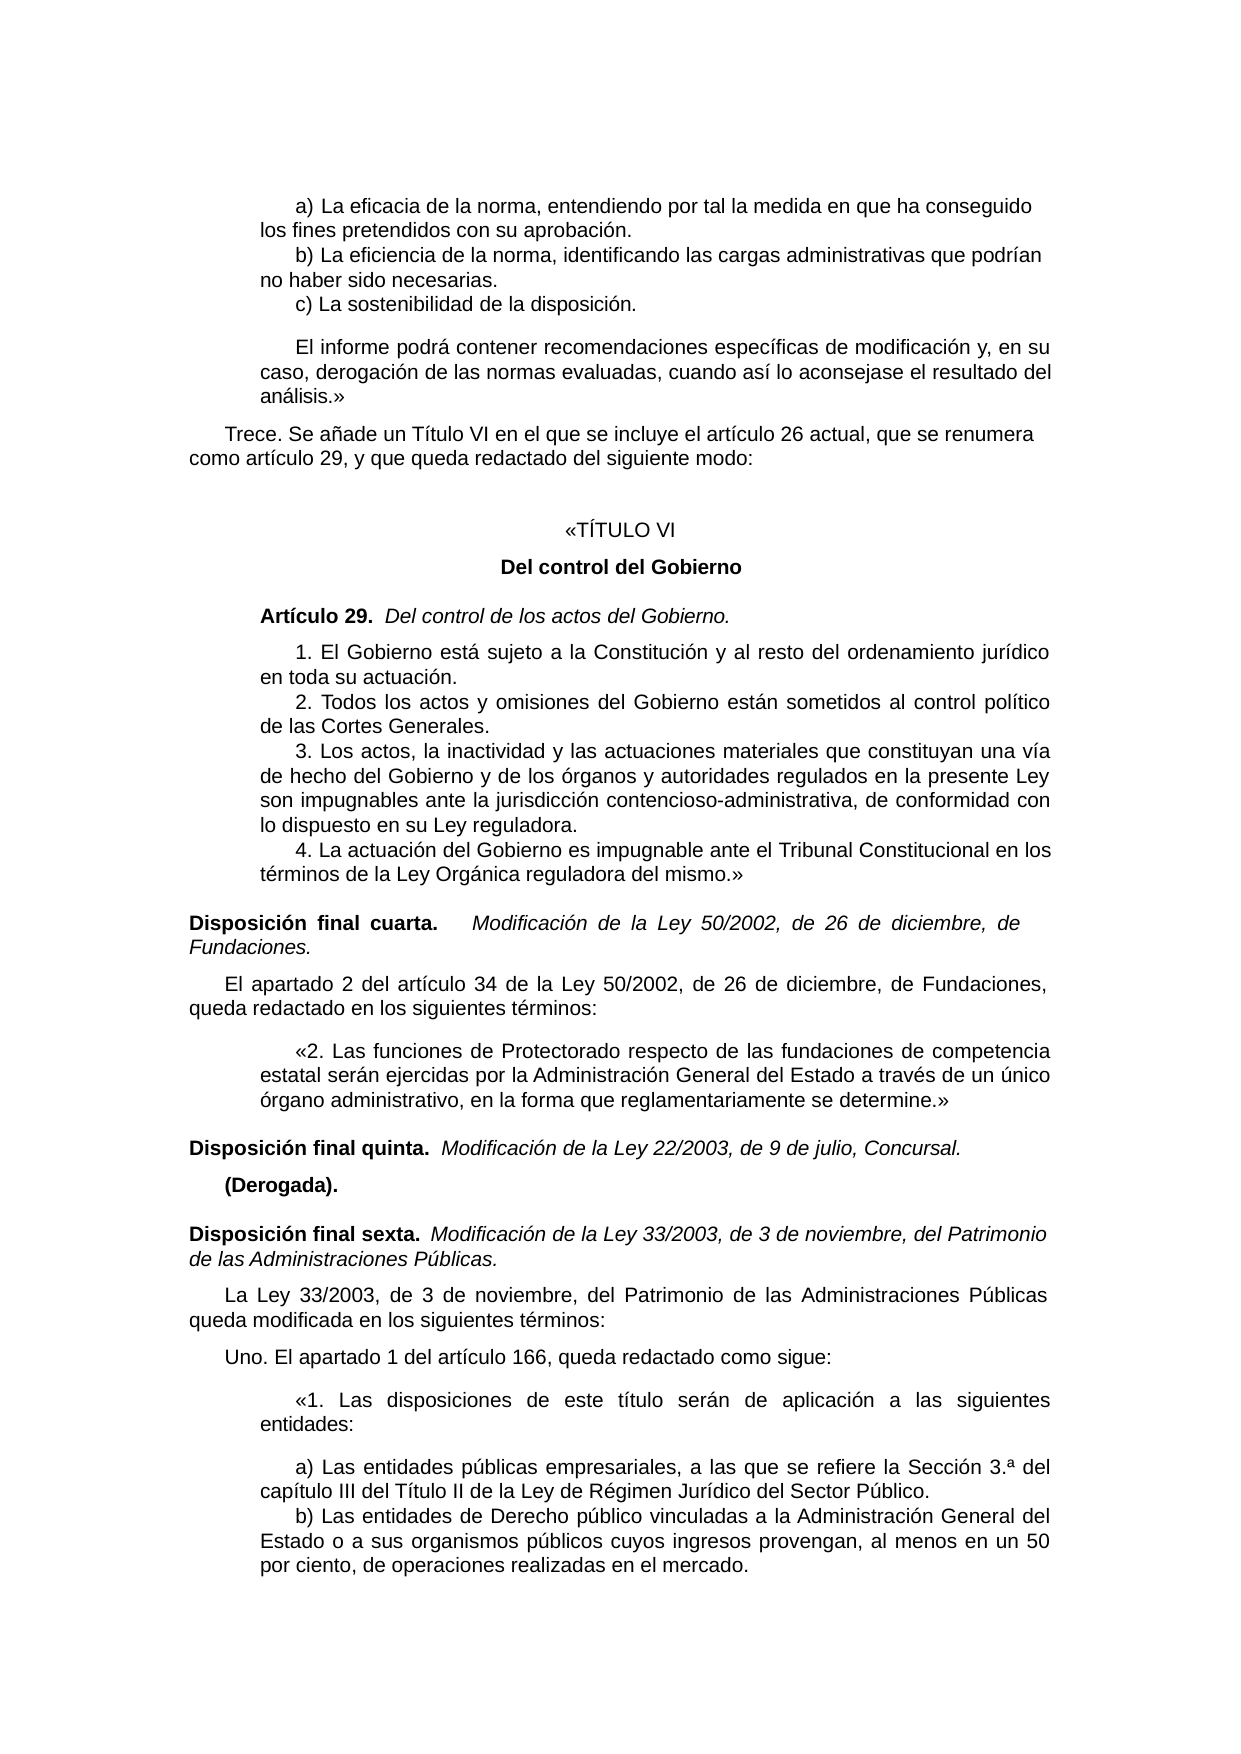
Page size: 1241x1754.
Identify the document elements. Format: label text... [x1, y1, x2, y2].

list El Gobierno está sujeto a la Constitución y al resto del ordenamiento jurídico en toda su actuación. [260, 640, 1051, 689]
text El apartado 2 del artículo 34 de la Ley 50/2002, de 26 de diciembre, de Fundaciones, queda redactado en los siguientes términos: [189, 972, 1051, 1020]
text «1. Las disposiciones de este título serán de aplicación a las siguientes entidades: [260, 1387, 1051, 1436]
list Los actos, la inactividad y las actuaciones materiales que constituyan una vía de hecho del Gobierno y de los órganos y autoridades regulados en la presente Ley son impugnables ante la jurisdicción contencioso-administrativa, de conformidad con lo dispuesto en su Ley reguladora. [260, 739, 1052, 837]
text Disposición final sexta. Modificación de la Ley 33/2003, de 3 de noviembre, del Patrimonio de las Administraciones Públicas. [189, 1222, 1051, 1270]
list La eficiencia de la norma, identificando las cargas administrativas que podrían no haber sido necesarias. [260, 243, 1051, 291]
text Artículo 29. Del control de los actos del Gobierno. [154, 603, 733, 627]
text (Derogada). [224, 1173, 1167, 1197]
text Del control del Gobierno [154, 555, 742, 579]
text Uno. El apartado 1 del artículo 166, queda redactado como sigue: [224, 1345, 1167, 1369]
text Disposición final cuarta. Modificación de la Ley 50/2002, de 26 de diciembre, de Fundaciones. [189, 911, 1051, 959]
list La eficacia de la norma, entendiendo por tal la medida en que ha conseguido los fines pretendidos con su aprobación. [260, 193, 1051, 242]
text El informe podrá contener recomendaciones específicas de modificación y, en su caso, derogación de las normas evaluadas, cuando así lo aconsejase el resultado del análisis.» [260, 335, 1051, 408]
list La actuación del Gobierno es impugnable ante el Tribunal Constitucional en los términos de la Ley Orgánica reguladora del mismo.» [260, 838, 1051, 886]
list Todos los actos y omisiones del Gobierno están sometidos al control político de las Cortes Generales. [260, 689, 1052, 738]
text Disposición final quinta. Modificación de la Ley 22/2003, de 9 de julio, Concursal. [189, 1136, 1167, 1160]
text «2. Las funciones de Protectorado respecto de las fundaciones de competencia estatal serán ejercidas por la Administración General del Estado a través de un único órgano administrativo, en la forma que reglamentariamente se determine.» [260, 1039, 1051, 1112]
list La sostenibilidad de la disposición. [295, 292, 1167, 316]
text La Ley 33/2003, de 3 de noviembre, del Patrimonio de las Administraciones Públicas queda modificada en los siguientes términos: [189, 1283, 1051, 1331]
text Trece. Se añade un Título VI en el que se incluye el artículo 26 actual, que se renumera como artículo 29, y que queda redactado del siguiente modo: [189, 421, 1051, 470]
list Las entidades de Derecho público vinculadas a la Administración General del Estado o a sus organismos públicos cuyos ingresos provengan, al menos en un 50 por ciento, de operaciones realizadas en el mercado. [260, 1504, 1051, 1577]
list Las entidades públicas empresariales, a las que se refiere la Sección 3.ª del capítulo III del Título II de la Ley de Régimen Jurídico del Sector Público. [260, 1454, 1052, 1503]
text «TÍTULO VI [388, 518, 852, 542]
